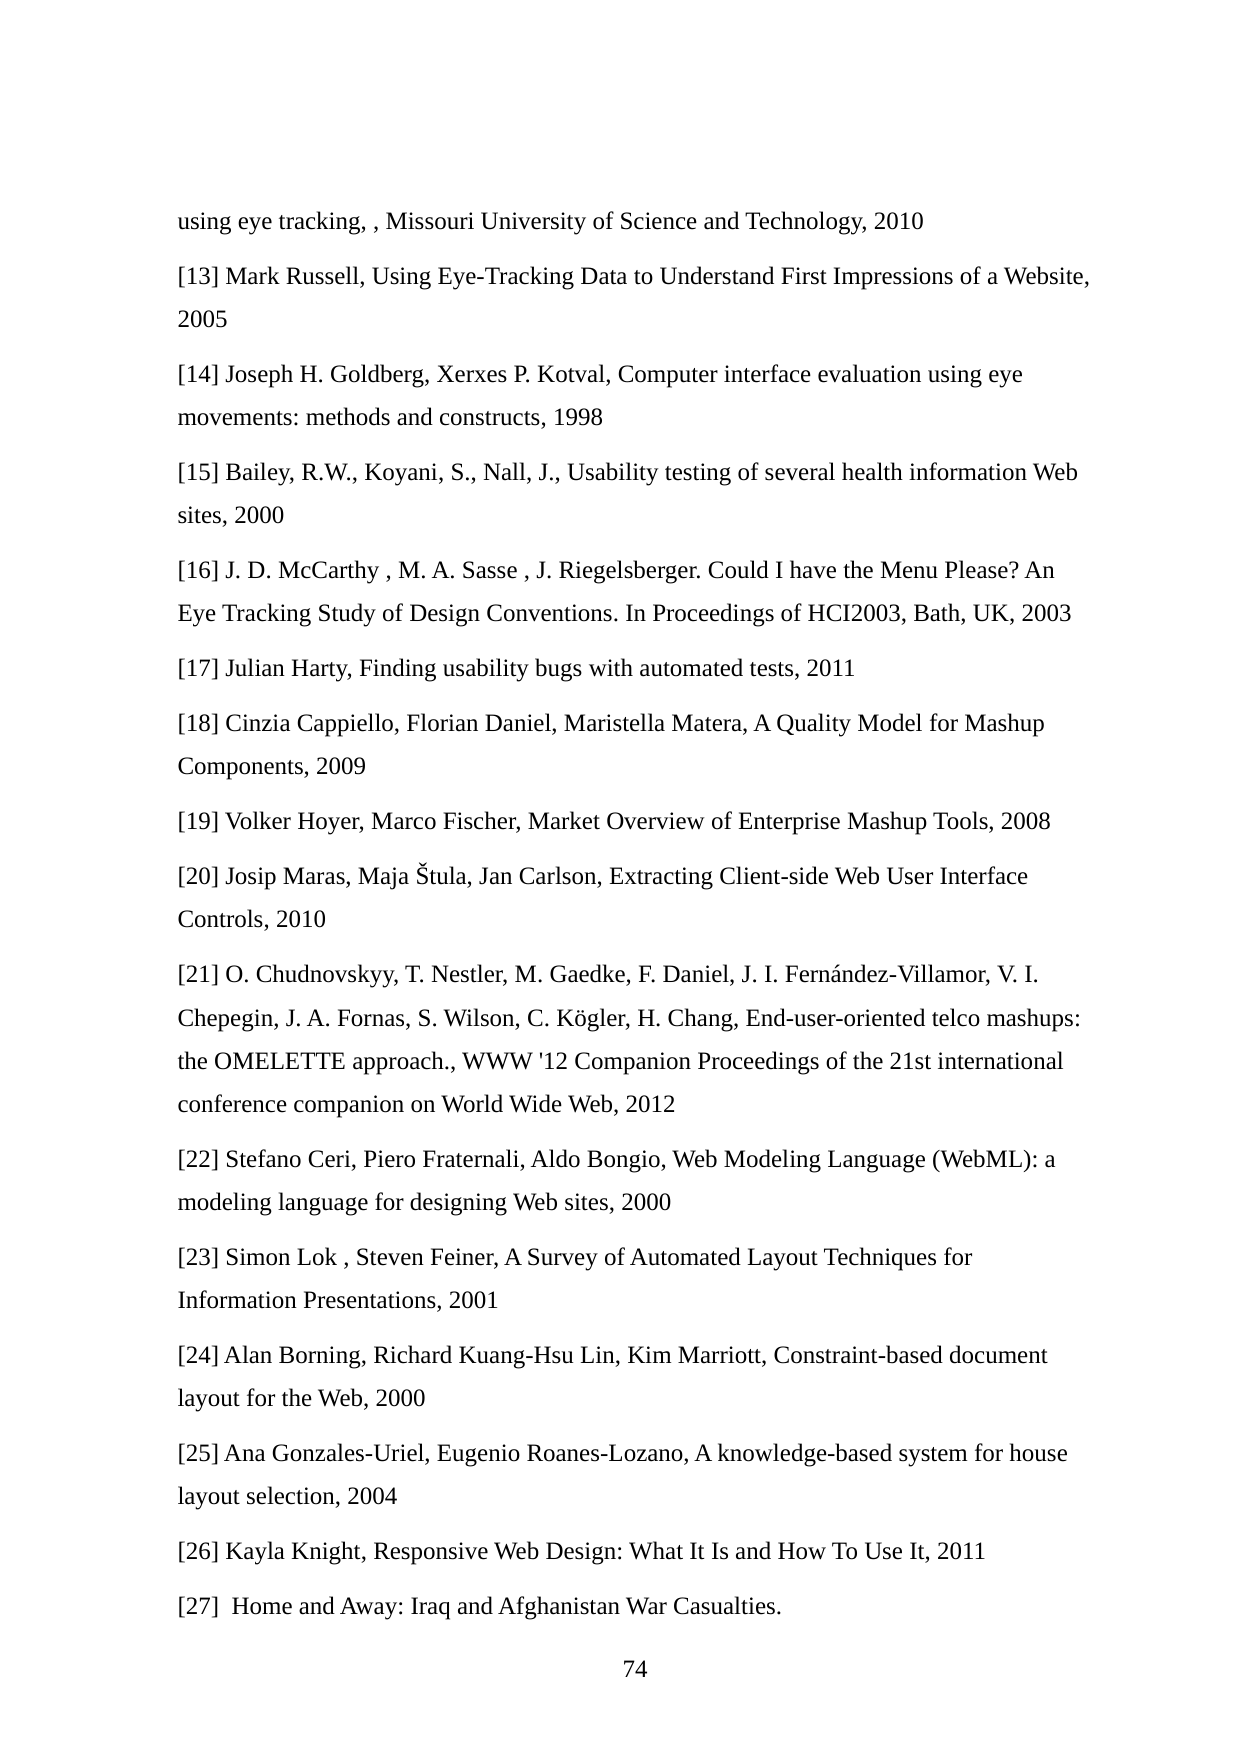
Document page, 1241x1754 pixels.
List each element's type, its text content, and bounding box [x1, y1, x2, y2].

text [23] Simon Lok , Steven Feiner, A Survey of Automated Layout Techniques for Information Presentations, 2001 [177, 1242, 1093, 1314]
text [20] Josip Maras, Maja Štula, Jan Carlson, Extracting Client-side Web User Interface Controls, 2010 [177, 861, 1093, 933]
text [18] Cinzia Cappiello, Florian Daniel, Maristella Matera, A Quality Model for Mashup Components, 2009 [177, 708, 1093, 780]
text [16] J. D. McCarthy , M. A. Sasse , J. Riegelsberger. Could I have the Menu Please? An Eye Tracking Study of Design Conventions. In Proceedings of HCI2003, Bath, UK, 2003 [177, 555, 1093, 627]
text [25] Ana Gonzales-Uriel, Eugenio Roanes-Lozano, A knowledge-based system for house layout selection, 2004 [177, 1438, 1093, 1510]
text [13] Mark Russell, Using Eye-Tracking Data to Understand First Impressions of a Website, 2005 [177, 261, 1093, 333]
text [21] O. Chudnovskyy, T. Nestler, M. Gaedke, F. Daniel, J. I. Fernández-Villamor, V. I. Chepegin, J. A. Fornas, S. Wilson, C. Kögler, H. Chang, End-user-oriented telco mashups: the OMELETTE approach., WWW '12 Companion Proceedings of the 21st international conference companion on World Wide Web, 2012 [177, 959, 1093, 1118]
text [15] Bailey, R.W., Koyani, S., Nall, J., Usability testing of several health information Web sites, 2000 [177, 457, 1093, 529]
text [17] Julian Harty, Finding usability bugs with automated tests, 2011 [177, 653, 1093, 682]
text [19] Volker Hoyer, Marco Fischer, Market Overview of Enterprise Mashup Tools, 2008 [177, 806, 1093, 835]
text [14] Joseph H. Goldberg, Xerxes P. Kotval, Computer interface evaluation using eye movements: methods and constructs, 1998 [177, 359, 1093, 431]
text [22] Stefano Ceri, Piero Fraternali, Aldo Bongio, Web Modeling Language (WebML): a modeling language for designing Web sites, 2000 [177, 1144, 1093, 1216]
text [26] Kayla Knight, Responsive Web Design: What It Is and How To Use It, 2011 [177, 1536, 1093, 1565]
text using eye tracking, , Missouri University of Science and Technology, 2010 [177, 206, 1093, 234]
text [27] Home and Away: Iraq and Afghanistan War Casualties. [177, 1591, 1093, 1620]
text [24] Alan Borning, Richard Kuang-Hsu Lin, Kim Marriott, Constraint-based document layout for the Web, 2000 [177, 1340, 1093, 1412]
